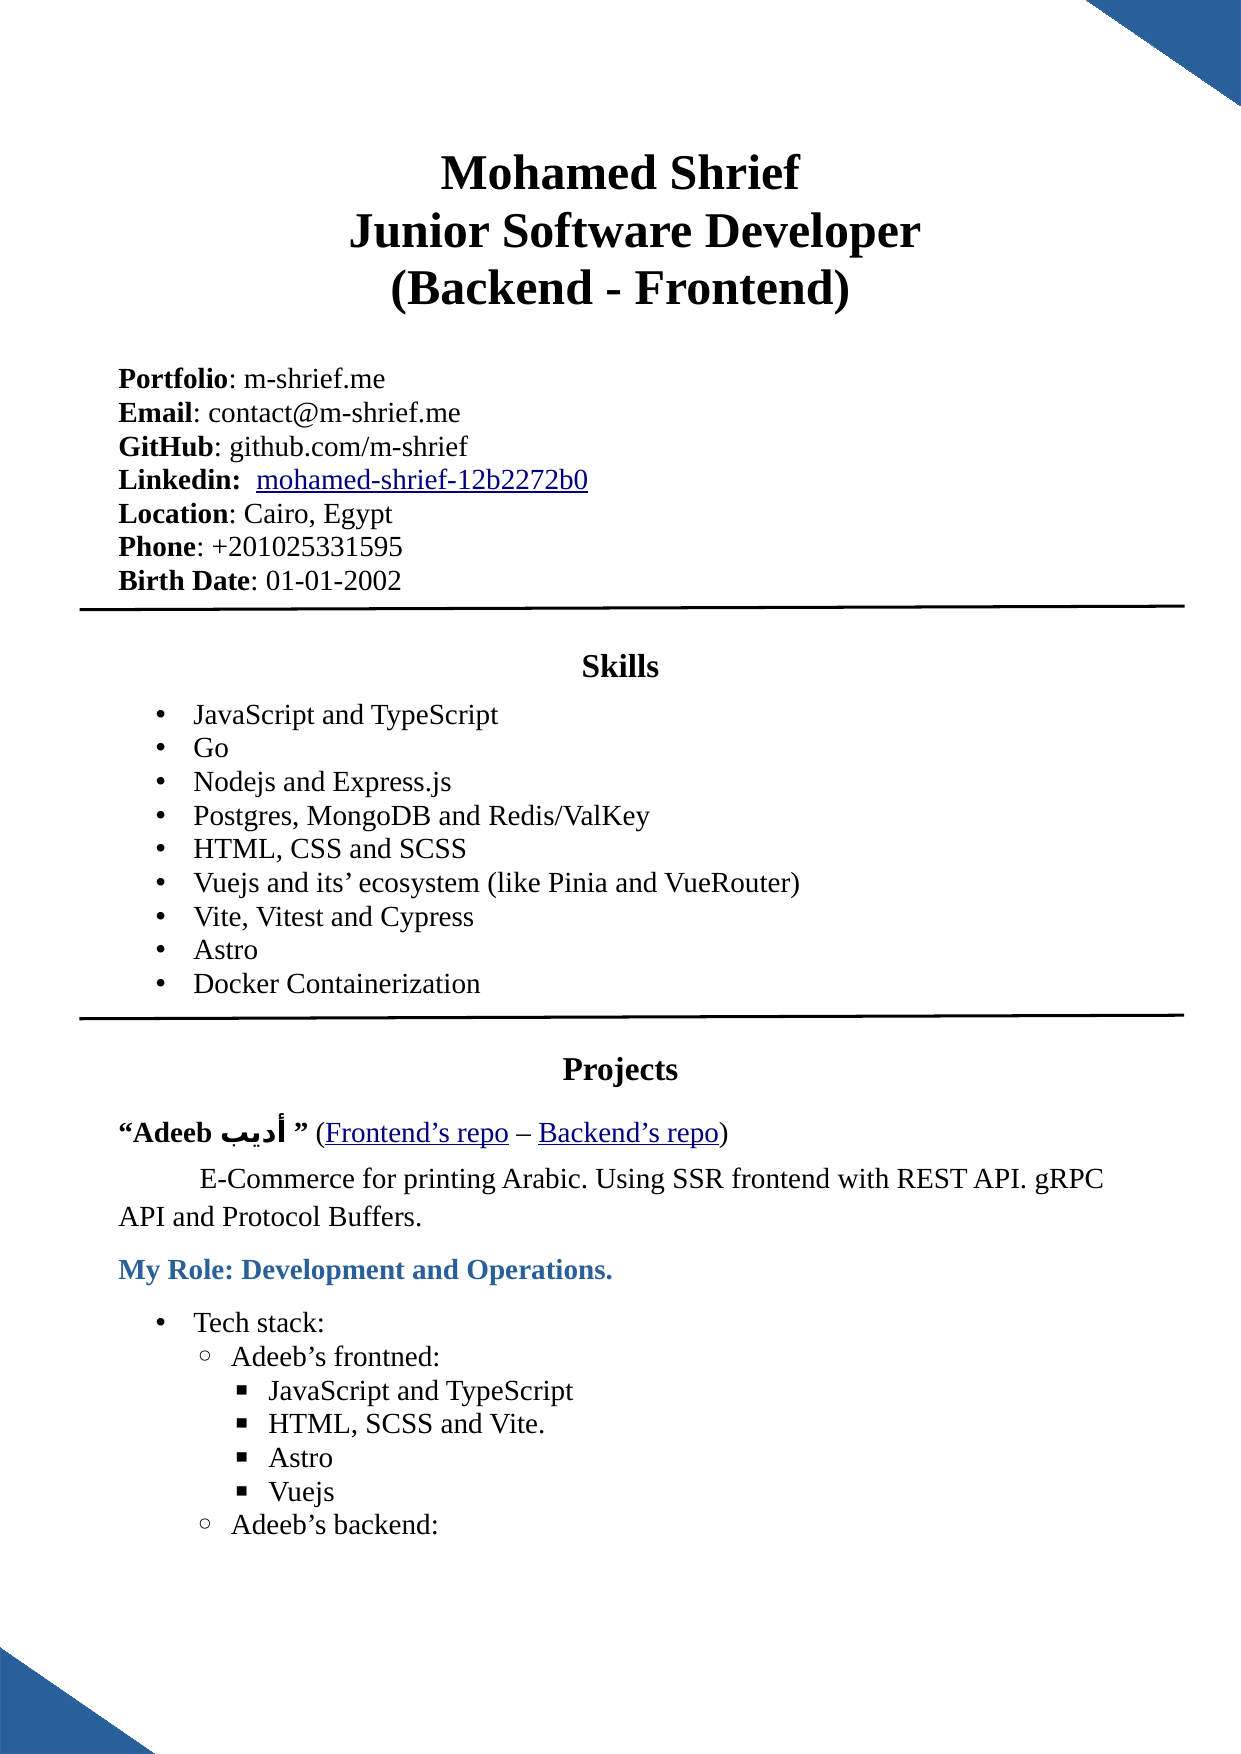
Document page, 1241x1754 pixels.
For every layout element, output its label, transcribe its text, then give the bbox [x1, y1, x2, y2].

text Phone: +201025331595 [118, 529, 1122, 563]
list Vuejs and its’ ecosystem (like Pinia and VueRouter) [156, 865, 1122, 899]
text Email: contact@m-shrief.me [118, 395, 1122, 429]
text Portfolio: m-shrief.me [118, 362, 1122, 395]
list Vuejs [231, 1474, 1122, 1507]
list Go [156, 731, 1122, 764]
list Tech stack: [156, 1306, 1122, 1339]
list HTML, SCSS and Vite. [231, 1406, 1122, 1440]
list JavaScript and TypeScript [231, 1373, 1122, 1406]
list Astro [231, 1440, 1122, 1474]
subtitle Projects [118, 1049, 1122, 1088]
text Birth Date: 01-01-2002 [118, 563, 1122, 596]
subtitle Mohamed Shrief - Junior Software Developer (Backend - Frontend) [118, 143, 1122, 316]
text My Role: Development and Operations. [118, 1252, 1122, 1286]
text E-Commerce for printing Arabic. Using SSR frontend with REST API. gRPC API and Protocol Buffers. [118, 1161, 1122, 1233]
list Astro [156, 932, 1122, 966]
text Linkedin: mohamed-shrief-12b2272b0 [118, 462, 1122, 496]
list Docker Containerization [156, 966, 1122, 1000]
text GitHub: github.com/m-shrief [118, 429, 1122, 462]
list Vite, Vitest and Cypress [156, 899, 1122, 932]
subtitle Skills [118, 646, 1122, 684]
text Location: Cairo, Egypt [118, 496, 1122, 529]
list Nodejs and Express.js [156, 764, 1122, 798]
subtitle “Adeeb أديب ” (Frontend’s repo – Backend’s repo) [118, 1115, 1122, 1148]
list JavaScript and TypeScript [156, 697, 1122, 731]
list Adeeb’s frontned: [193, 1339, 1122, 1373]
list Adeeb’s backend: [193, 1507, 1122, 1541]
list HTML, CSS and SCSS [156, 831, 1122, 865]
list Postgres, MongoDB and Redis/ValKey [156, 798, 1122, 831]
